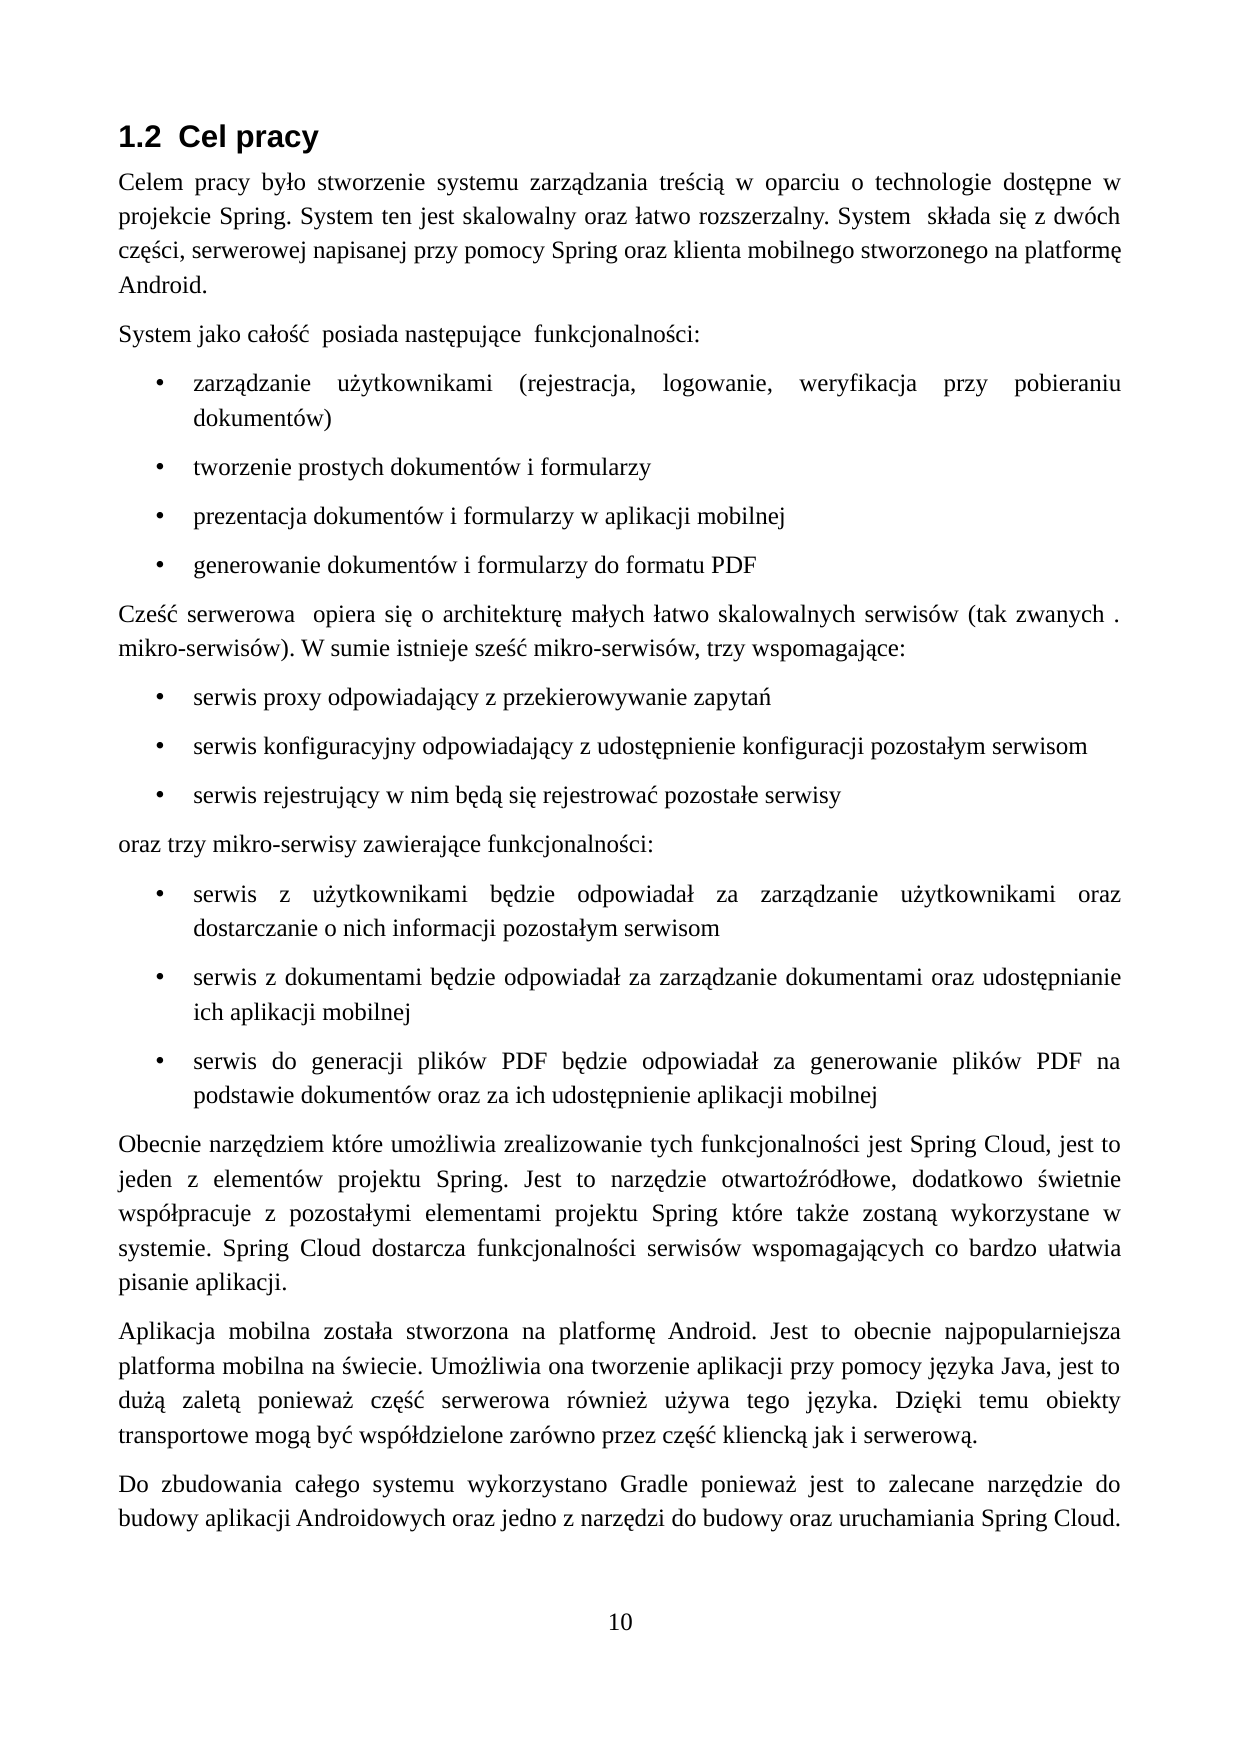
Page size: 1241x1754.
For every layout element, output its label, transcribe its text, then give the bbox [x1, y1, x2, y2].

list serwis z użytkownikami będzie odpowiadał za zarządzanie użytkownikami oraz dostarczanie o nich informacji pozostałym serwisom [156, 879, 1122, 942]
text Do zbudowania całego systemu wykorzystano Gradle ponieważ jest to zalecane narzędzie do budowy aplikacji Androidowych oraz jedno z narzędzi do budowy oraz uruchamiania Spring Cloud. [118, 1469, 1122, 1532]
list serwis rejestrujący w nim będą się rejestrować pozostałe serwisy [156, 781, 1122, 809]
list serwis z dokumentami będzie odpowiadał za zarządzanie dokumentami oraz udostępnianie ich aplikacji mobilnej [156, 962, 1122, 1025]
list tworzenie prostych dokumentów i formularzy [156, 452, 1122, 480]
list serwis do generacji plików PDF będzie odpowiadał za generowanie plików PDF na podstawie dokumentów oraz za ich udostępnienie aplikacji mobilnej [156, 1046, 1122, 1109]
text oraz trzy mikro-serwisy zawierające funkcjonalności: [118, 829, 1122, 858]
subtitle Cel pracy [118, 118, 1122, 154]
text Cześć serwerowa opiera się o architekturę małych łatwo skalowalnych serwisów (tak zwanych . mikro-serwisów). W sumie istnieje sześć mikro-serwisów, trzy wspomagające: [118, 599, 1122, 662]
text System jako całość posiada następujące funkcjonalności: [118, 319, 1122, 348]
text Celem pracy było stworzenie systemu zarządzania treścią w oparciu o technologie dostępne w projekcie Spring. System ten jest skalowalny oraz łatwo rozszerzalny. System składa się z dwóch części, serwerowej napisanej przy pomocy Spring oraz klienta mobilnego stworzonego na platformę Android. [118, 167, 1122, 299]
text Aplikacja mobilna została stworzona na platformę Android. Jest to obecnie najpopularniejsza platforma mobilna na świecie. Umożliwia ona tworzenie aplikacji przy pomocy języka Java, jest to dużą zaletą ponieważ część serwerowa również używa tego języka. Dzięki temu obiekty transportowe mogą być współdzielone zarówno przez część kliencką jak i serwerową. [118, 1316, 1122, 1448]
list serwis konfiguracyjny odpowiadający z udostępnienie konfiguracji pozostałym serwisom [156, 731, 1122, 760]
text Obecnie narzędziem które umożliwia zrealizowanie tych funkcjonalności jest Spring Cloud, jest to jeden z elementów projektu Spring. Jest to narzędzie otwartoźródłowe, dodatkowo świetnie współpracuje z pozostałymi elementami projektu Spring które także zostaną wykorzystane w systemie. Spring Cloud dostarcza funkcjonalności serwisów wspomagających co bardzo ułatwia pisanie aplikacji. [118, 1129, 1122, 1296]
list generowanie dokumentów i formularzy do formatu PDF [156, 550, 1122, 578]
list zarządzanie użytkownikami (rejestracja, logowanie, weryfikacja przy pobieraniu dokumentów) [156, 368, 1122, 431]
list serwis proxy odpowiadający z przekierowywanie zapytań [156, 682, 1122, 711]
list prezentacja dokumentów i formularzy w aplikacji mobilnej [156, 501, 1122, 529]
